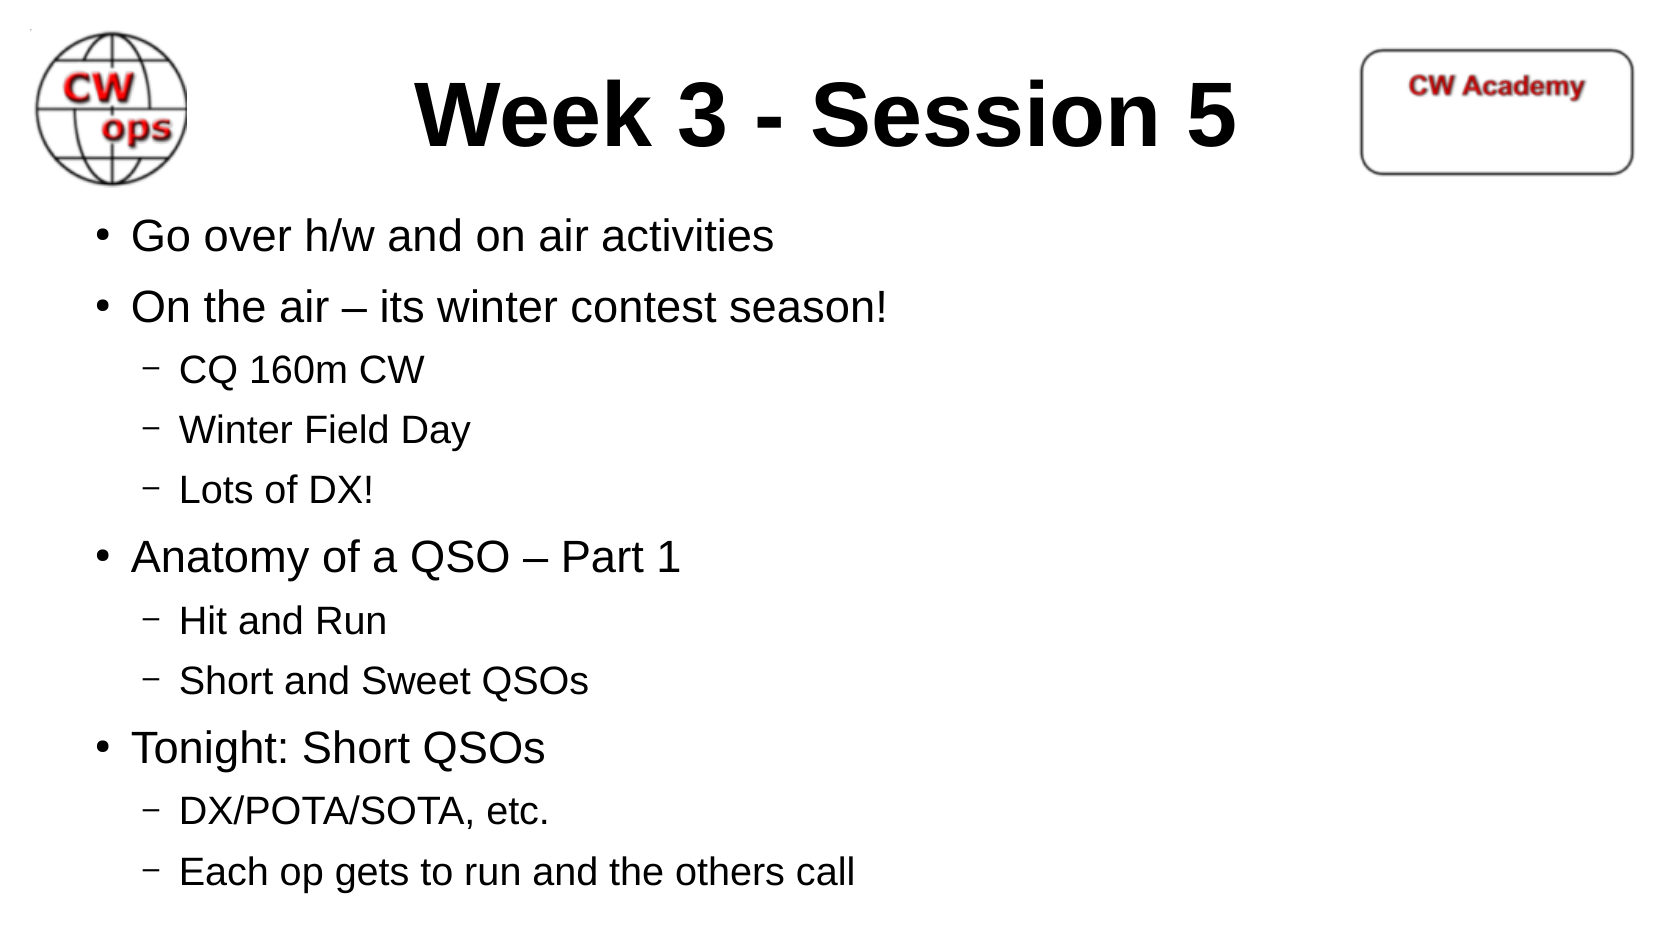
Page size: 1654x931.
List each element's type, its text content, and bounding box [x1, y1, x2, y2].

list Go over h/w and on air activities On the air – its winter contest season! CQ 160m CW Winter Field Day Lots of DX! Anatomy of a QSO – Part 1 Hit and Run Short and Sweet QSOs Tonight: Short QSOs DX/POTA/SOTA, etc. Each op gets to run and the others call [82, 210, 1571, 901]
picture [30, 29, 187, 194]
title Week 3 - Session 5 [82, 37, 1571, 193]
picture [1571, 37, 1640, 186]
